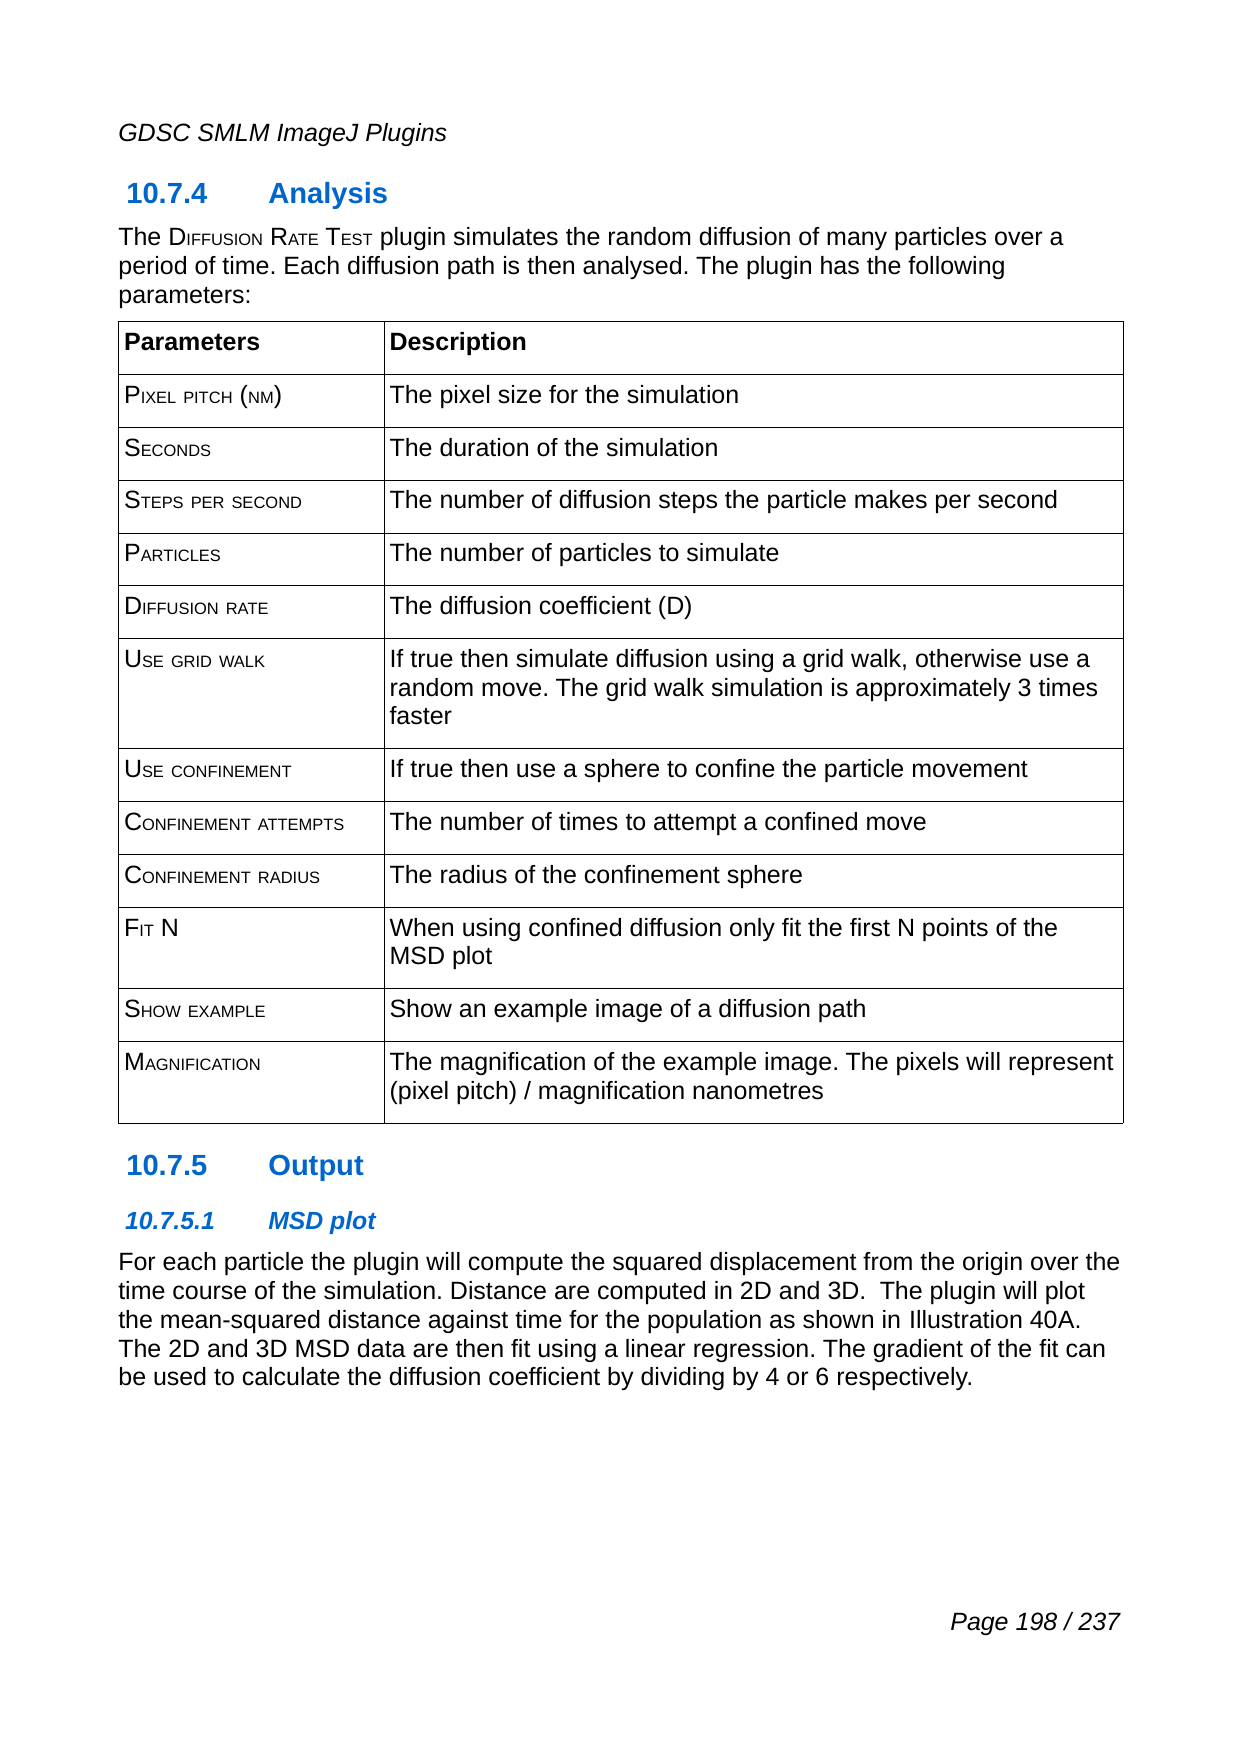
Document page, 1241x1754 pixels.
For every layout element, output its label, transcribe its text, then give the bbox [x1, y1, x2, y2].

table_cell Show example [119, 989, 384, 1041]
table_cell Diffusion rate [119, 586, 384, 638]
text For each particle the plugin will compute the squared displacement from the origin over the time course of the simulation. Distance are computed in 2D and 3D. The plugin will plot the mean-squared distance against time for the population as shown in Illustration 40A. The 2D and 3D MSD data are then fit using a linear regression. The gradient of the fit can be used to calculate the diffusion coefficient by dividing by 4 or 6 respectively. [118, 1247, 1122, 1391]
table_cell If true then use a sphere to confine the particle movement [385, 749, 1123, 801]
table_cell The radius of the confinement sphere [385, 855, 1123, 907]
subtitle MSD plot [118, 1206, 1122, 1235]
table_cell Confinement radius [119, 855, 384, 907]
table_cell Fit N [119, 908, 384, 988]
table_cell Show an example image of a diffusion path [385, 989, 1123, 1041]
table_header Description [385, 322, 1123, 374]
table_cell When using confined diffusion only fit the first N points of the MSD plot [385, 908, 1123, 988]
table_cell The diffusion coefficient (D) [385, 586, 1123, 638]
table_cell Magnification [119, 1042, 384, 1123]
subtitle Analysis [118, 176, 1122, 210]
text The Diffusion Rate Test plugin simulates the random diffusion of many particles over a period of time. Each diffusion path is then analysed. The plugin has the following parameters: [118, 222, 1122, 309]
table_cell If true then simulate diffusion using a grid walk, otherwise use a random move. The grid walk simulation is approximately 3 times faster [385, 639, 1123, 748]
table_cell Seconds [119, 428, 384, 479]
table_cell Use confinement [119, 749, 384, 801]
table_header Parameters [119, 322, 384, 374]
table_cell Confinement attempts [119, 802, 384, 854]
table_cell Use grid walk [119, 639, 384, 748]
table_cell The number of particles to simulate [385, 534, 1123, 585]
table_cell The duration of the simulation [385, 428, 1123, 479]
table_cell Pixel pitch (nm) [119, 375, 384, 427]
table_cell Particles [119, 534, 384, 585]
table_cell Steps per second [119, 481, 384, 532]
table_cell The number of times to attempt a confined move [385, 802, 1123, 854]
subtitle Output [118, 1148, 1122, 1181]
table_cell The magnification of the example image. The pixels will represent (pixel pitch) / magnification nanometres [385, 1042, 1123, 1123]
table_cell The pixel size for the simulation [385, 375, 1123, 427]
table_cell The number of diffusion steps the particle makes per second [385, 481, 1123, 532]
